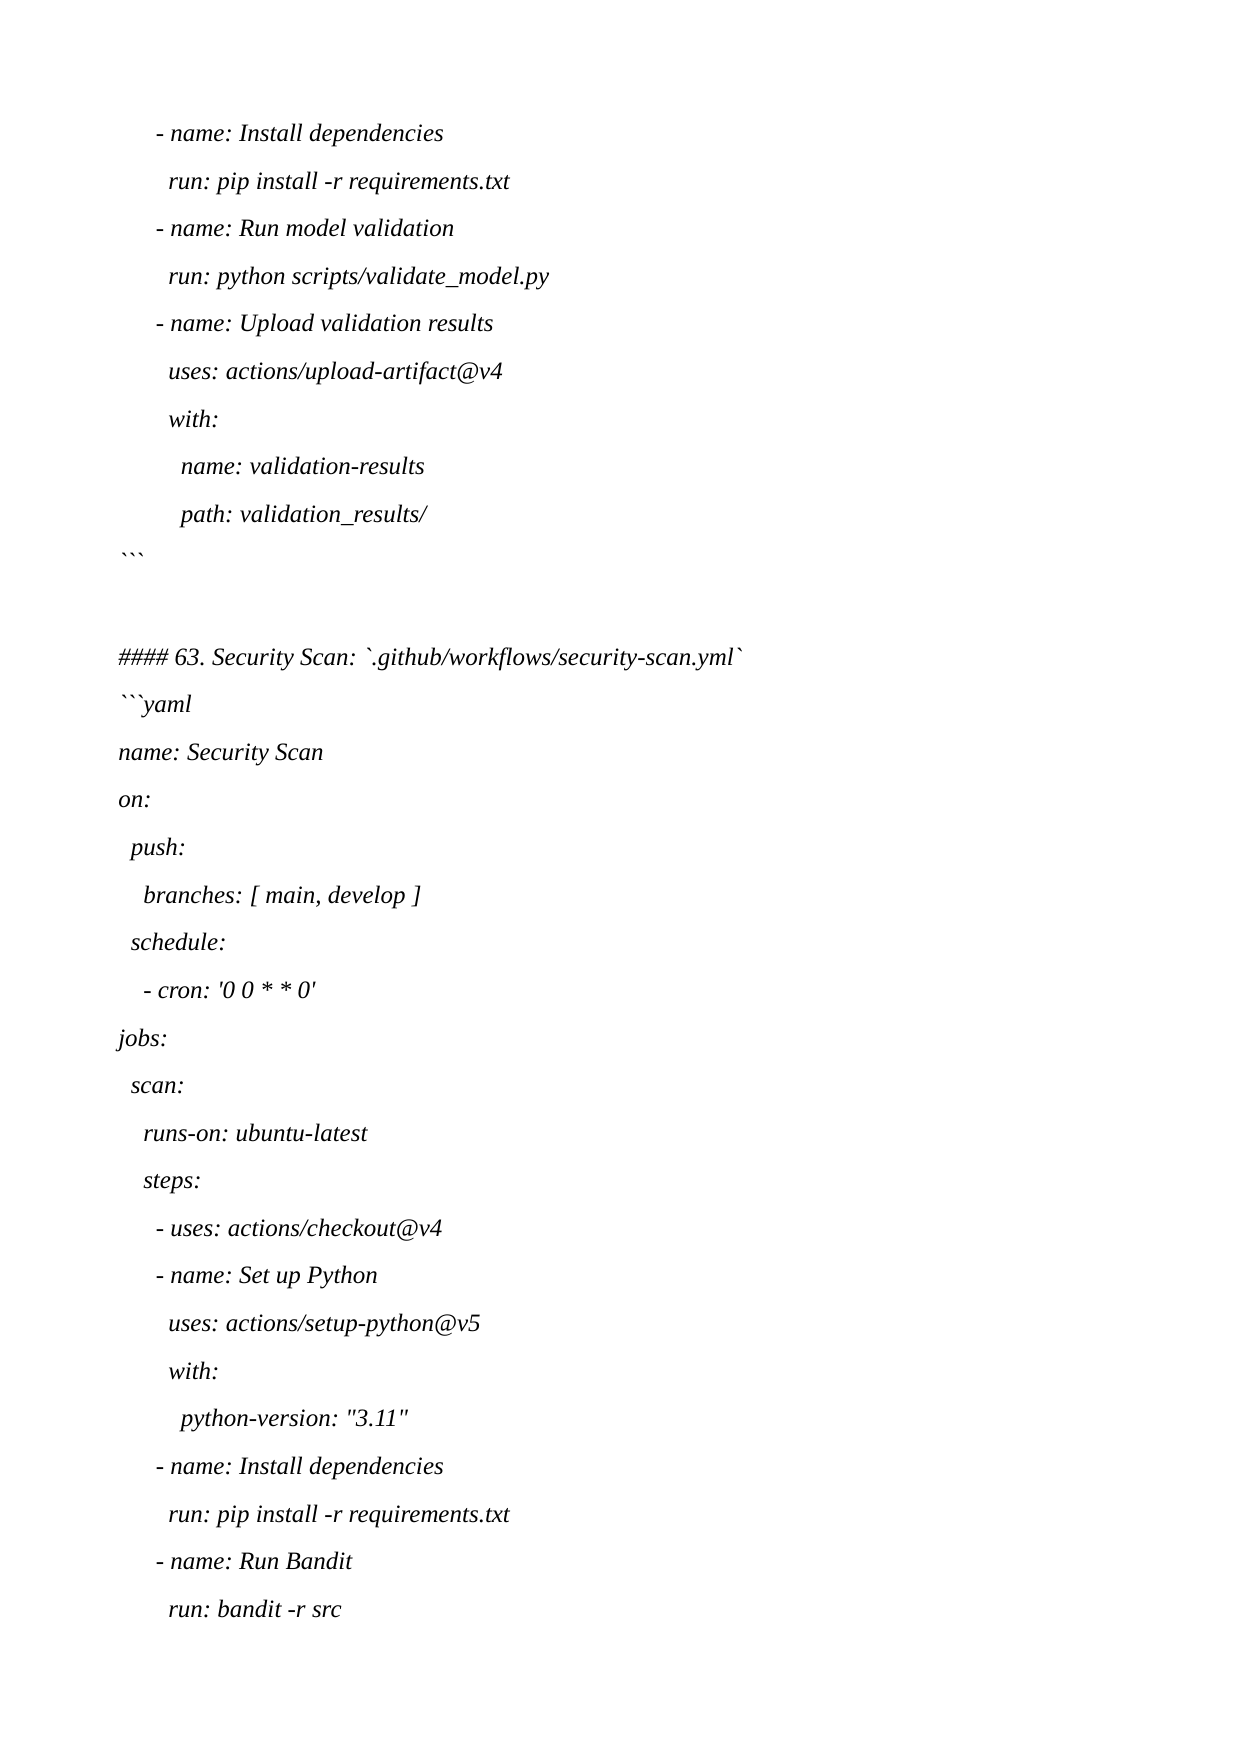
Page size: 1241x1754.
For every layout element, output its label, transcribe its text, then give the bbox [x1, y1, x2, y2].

text run: bandit -r src [118, 1594, 1122, 1623]
text branches: [ main, develop ] [118, 880, 1122, 908]
text with: [118, 404, 1122, 432]
text - name: Upload validation results [118, 308, 1122, 337]
text scan: [118, 1070, 1122, 1099]
text steps: [118, 1165, 1122, 1194]
text python-version: "3.11" [118, 1403, 1122, 1432]
text run: python scripts/validate_model.py [118, 261, 1122, 290]
text with: [118, 1356, 1122, 1384]
text - name: Install dependencies [118, 118, 1122, 147]
text - name: Set up Python [118, 1261, 1122, 1289]
text path: validation_results/ [118, 499, 1122, 528]
text schedule: [118, 927, 1122, 956]
text - name: Run Bandit [118, 1546, 1122, 1575]
text uses: actions/upload-artifact@v4 [118, 356, 1122, 385]
text ```yaml [118, 689, 1122, 718]
text - cron: '0 0 * * 0' [118, 975, 1122, 1004]
text name: Security Scan [118, 737, 1122, 766]
text jobs: [118, 1023, 1122, 1051]
text run: pip install -r requirements.txt [118, 166, 1122, 194]
text ``` [118, 547, 1122, 575]
text uses: actions/setup-python@v5 [118, 1308, 1122, 1337]
text push: [118, 832, 1122, 861]
text name: validation-results [118, 451, 1122, 480]
text - name: Run model validation [118, 213, 1122, 242]
text - name: Install dependencies [118, 1451, 1122, 1480]
text runs-on: ubuntu-latest [118, 1118, 1122, 1147]
text - uses: actions/checkout@v4 [118, 1213, 1122, 1242]
text run: pip install -r requirements.txt [118, 1499, 1122, 1527]
text on: [118, 784, 1122, 813]
text #### 63. Security Scan: `.github/workflows/security-scan.yml` [118, 642, 1122, 671]
